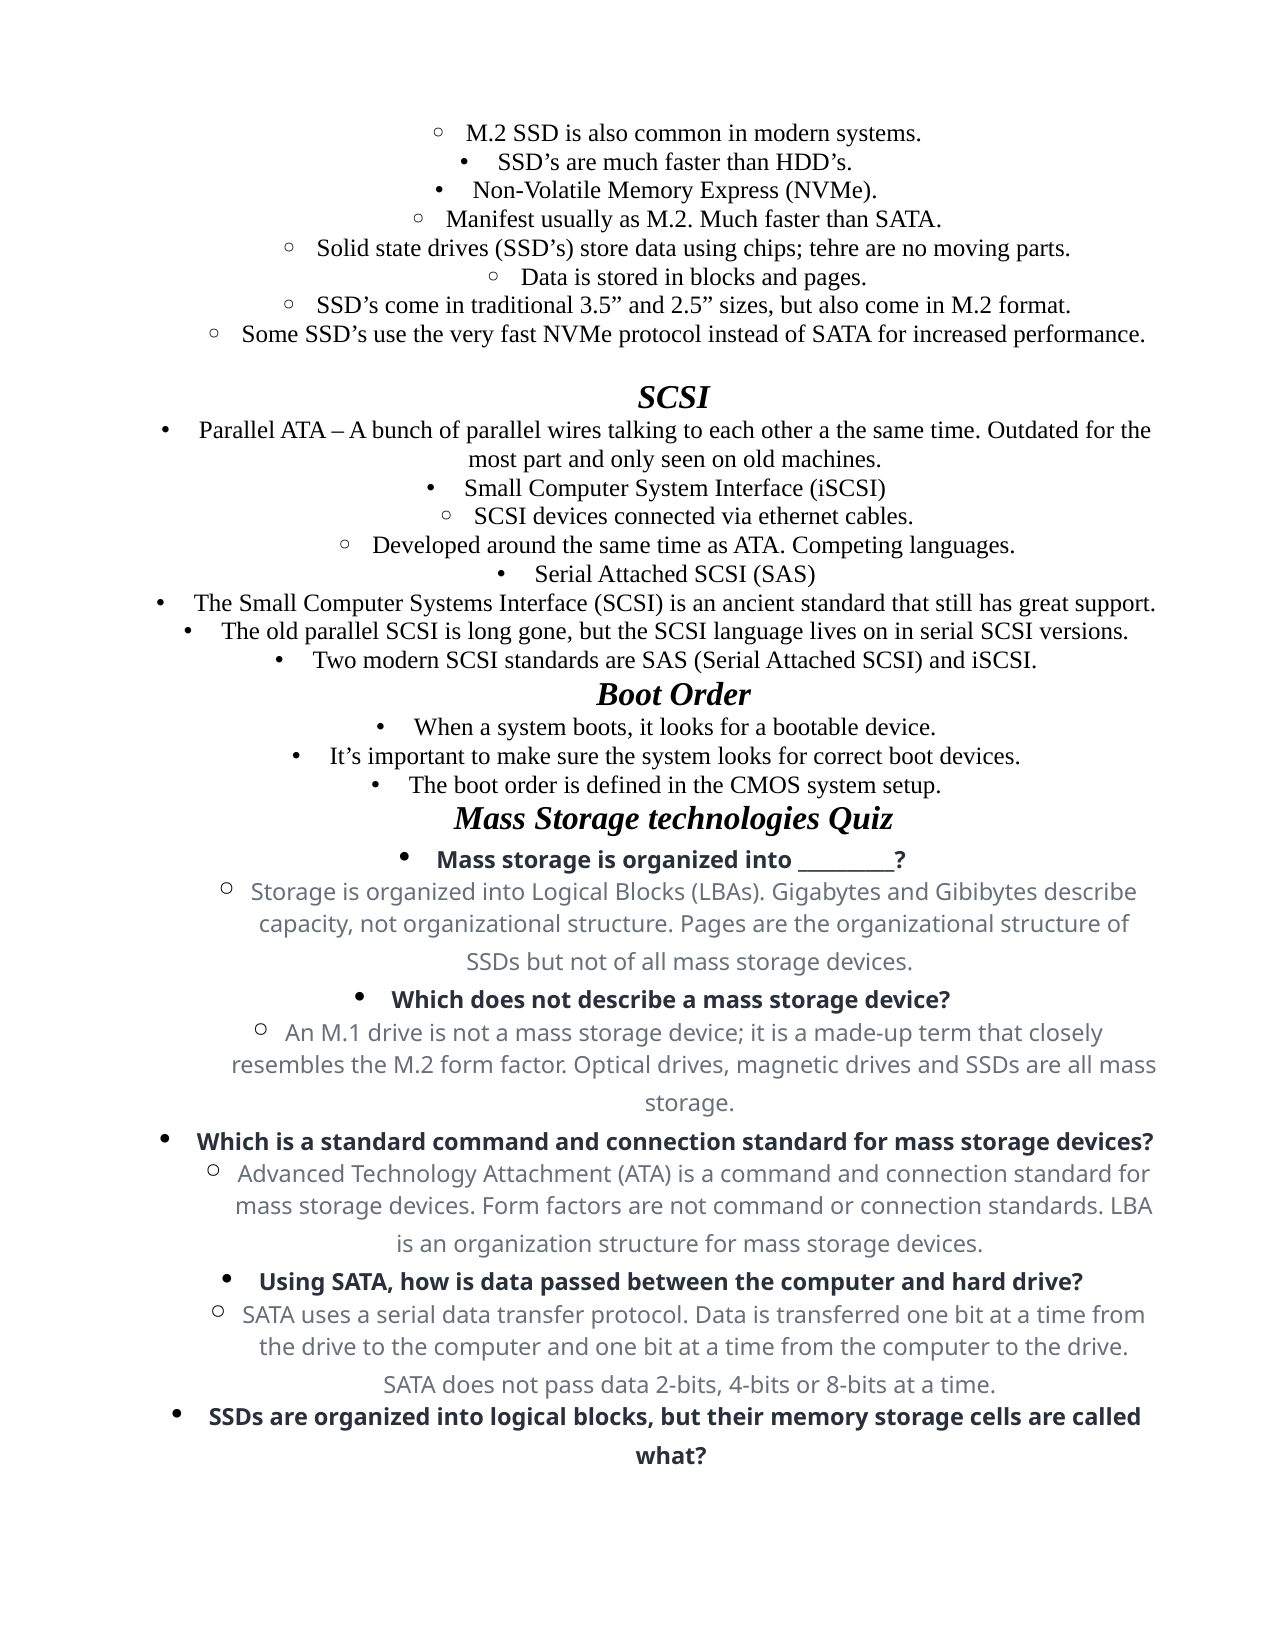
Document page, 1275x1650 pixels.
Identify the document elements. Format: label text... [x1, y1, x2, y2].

list Storage is organized into Logical Blocks (LBAs). Gigabytes and Gibibytes describe capacity, not organizational structure. Pages are the organizational structure of SSDs but not of all mass storage devices. [193, 875, 1157, 978]
list M.2 SSD is also common in modern systems. [193, 118, 1157, 147]
list The Small Computer Systems Interface (SCSI) is an ancient standard that still has great support. [156, 588, 1157, 616]
list Developed around the same time as ATA. Competing languages. [193, 530, 1157, 559]
list An M.1 drive is not a mass storage device; it is a made-up term that closely resembles the M.2 form factor. Optical drives, magnetic drives and SSDs are all mass storage. [193, 1016, 1157, 1119]
list Small Computer System Interface (iSCSI) [156, 473, 1157, 501]
list Serial Attached SCSI (SAS) [156, 559, 1157, 588]
list SSD’s come in traditional 3.5” and 2.5” sizes, but also come in M.2 format. [193, 291, 1157, 319]
list Which is a standard command and connection standard for mass storage devices? [156, 1119, 1157, 1157]
list Manifest usually as M.2. Much faster than SATA. [193, 204, 1157, 233]
list Mass Storage technologies Quiz [156, 798, 1157, 837]
list SSD’s are much faster than HDD’s. [156, 147, 1157, 176]
list Advanced Technology Attachment (ATA) is a command and connection standard for mass storage devices. Form factors are not command or connection standards. LBA is an organization structure for mass storage devices. [193, 1157, 1157, 1260]
list Using SATA, how is data passed between the computer and hard drive? [156, 1260, 1157, 1298]
list SCSI [156, 377, 1157, 415]
list Which does not describe a mass storage device? [156, 978, 1157, 1016]
list When a system boots, it looks for a bootable device. [156, 712, 1157, 741]
list Mass storage is organized into __________? [156, 837, 1157, 875]
list The old parallel SCSI is long gone, but the SCSI language lives on in serial SCSI versions. [156, 616, 1157, 645]
list SSDs are organized into logical blocks, but their memory storage cells are called what? [156, 1401, 1157, 1471]
list Data is stored in blocks and pages. [193, 262, 1157, 291]
list Some SSD’s use the very fast NVMe protocol instead of SATA for increased performance. [193, 319, 1157, 348]
list Parallel ATA – A bunch of parallel wires talking to each other a the same time. Outdated for the most part and only seen on old machines. [156, 415, 1157, 473]
list Two modern SCSI standards are SAS (Serial Attached SCSI) and iSCSI. [156, 645, 1157, 674]
list SCSI devices connected via ethernet cables. [193, 501, 1157, 530]
list SATA uses a serial data transfer protocol. Data is transferred one bit at a time from the drive to the computer and one bit at a time from the computer to the drive. SATA does not pass data 2-bits, 4-bits or 8-bits at a time. [193, 1298, 1157, 1401]
list Boot Order [156, 674, 1157, 712]
list Non-Volatile Memory Express (NVMe). [156, 176, 1157, 204]
list Solid state drives (SSD’s) store data using chips; tehre are no moving parts. [193, 233, 1157, 262]
list The boot order is defined in the CMOS system setup. [156, 770, 1157, 798]
list It’s important to make sure the system looks for correct boot devices. [156, 741, 1157, 770]
